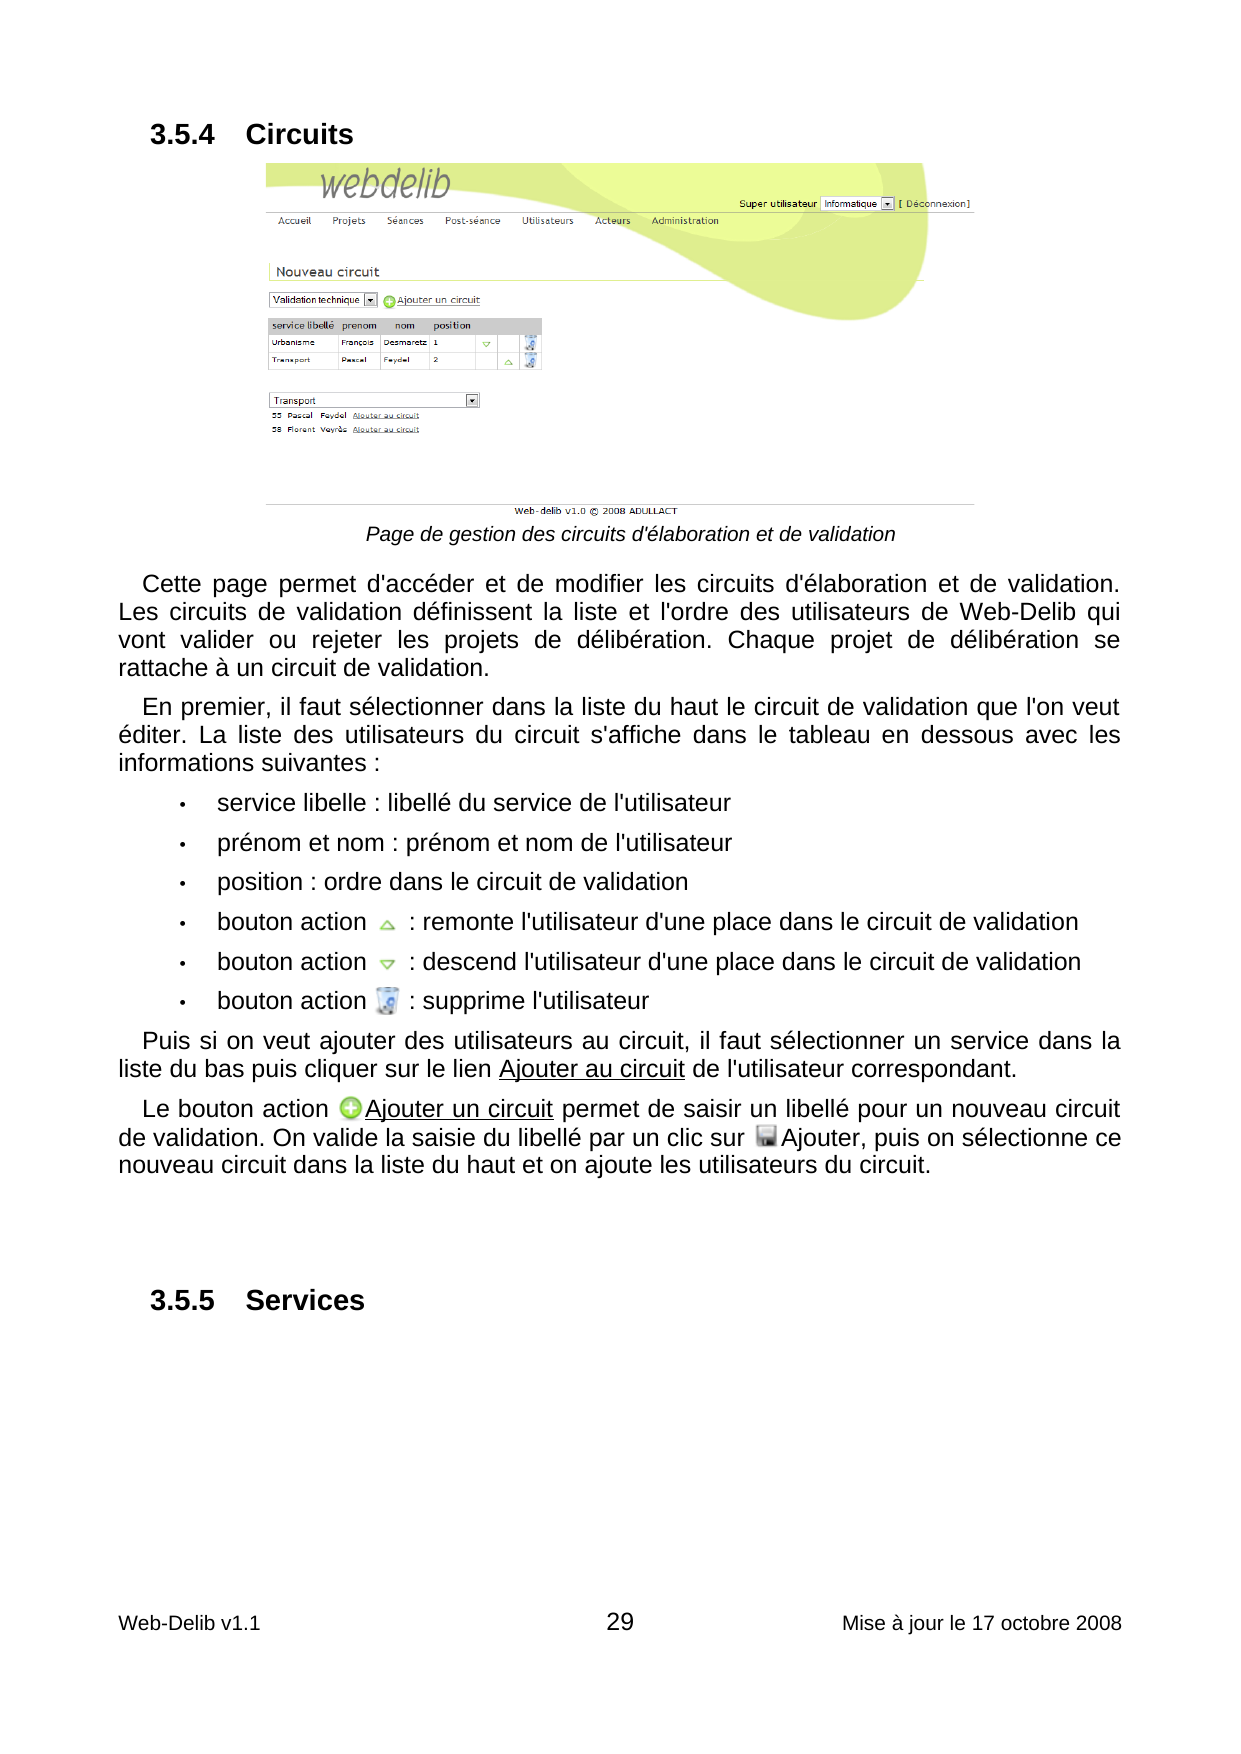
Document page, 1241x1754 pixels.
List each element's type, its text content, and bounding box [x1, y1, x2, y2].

text Puis si on veut ajouter des utilisateurs au circuit, il faut sélectionner un service dans la liste du bas puis cliquer sur le lien Ajouter au circuit de l'utilisateur correspondant. [118, 1027, 1122, 1083]
list : descend l'utilisateur d'une place dans le circuit de validation [402, 947, 1122, 975]
list position : ordre dans le circuit de validation [156, 868, 1122, 896]
text Le bouton action Ajouter un circuit permet de saisir un libellé pour un nouveau circuit de validation. On valide la saisie du libellé par un clic sur Ajouter, puis on sélectionne ce nouveau circuit dans la liste du haut et on ajoute les utilisateurs du circuit. [118, 1094, 1122, 1179]
text Cette page permet d'accéder et de modifier les circuits d'élaboration et de validation. Les circuits de validation définissent la liste et l'ordre des utilisateurs de Web-Delib qui vont valider ou rejeter les projets de délibération. Chaque projet de délibération se rattache à un circuit de validation. [118, 570, 1122, 681]
subtitle Services [118, 1284, 1122, 1316]
list : supprime l'utilisateur [402, 987, 1122, 1015]
list : remonte l'utilisateur d'une place dans le circuit de validation [402, 908, 1122, 936]
text En premier, il faut sélectionner dans la liste du haut le circuit de validation que l'on veut éditer. La liste des utilisateurs du circuit s'affiche dans le tableau en dessous avec les informations suivantes : [118, 693, 1122, 777]
list service libelle : libellé du service de l'utilisateur [156, 789, 1122, 817]
text Page de gestion des circuits d'élaboration et de validation [118, 523, 1122, 546]
picture [373, 947, 402, 976]
list bouton action [156, 947, 373, 975]
picture [337, 1094, 365, 1122]
picture [265, 163, 975, 523]
list bouton action [156, 908, 373, 936]
picture [373, 987, 402, 1015]
list bouton action [156, 987, 373, 1015]
subtitle Circuits [118, 118, 1122, 151]
list prénom et nom : prénom et nom de l'utilisateur [156, 828, 1122, 856]
picture [753, 1122, 781, 1150]
picture [373, 907, 402, 936]
